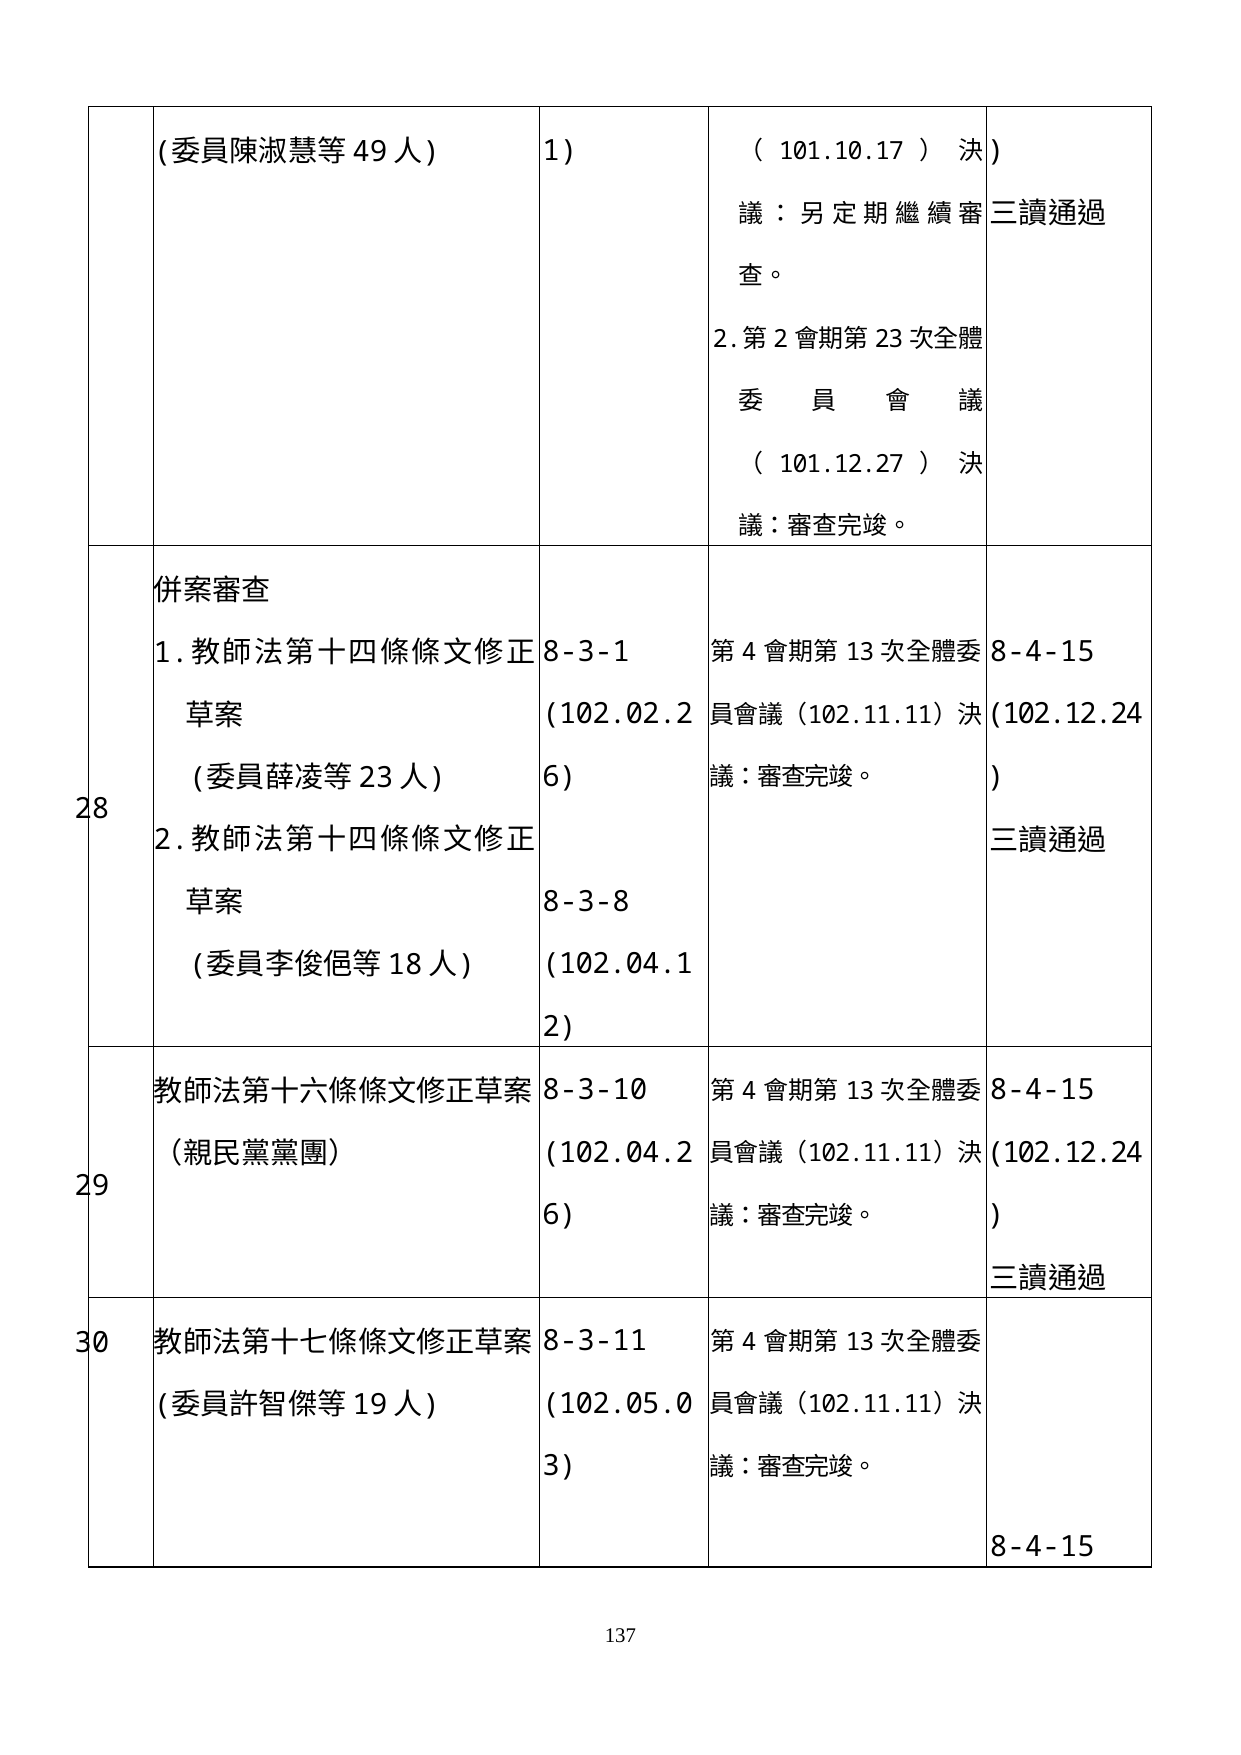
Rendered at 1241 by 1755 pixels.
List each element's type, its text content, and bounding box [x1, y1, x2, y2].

table_cell 第4會期第13次全體委員會議（102.11.11）決議：審查完竣。 [709, 1047, 986, 1297]
table_cell 併案審查 1.教師法第十四條條文修正草案 (委員薛凌等23人) 2.教師法第十四條條文修正草案 (委員李俊俋等18人) [154, 546, 539, 1046]
table_cell 第4會期第13次全體委員會議（102.11.11）決議：審查完竣。 [709, 546, 986, 1046]
table_cell [89, 1298, 153, 1566]
table_cell （101.10.17）決議：另定期繼續審查。 2.第2會期第23次全體委員會議（101.12.27）決議：審查完竣。 [709, 107, 986, 544]
table_cell 8-4-15 [987, 1298, 1151, 1566]
table_cell [89, 107, 153, 544]
table_cell 8-4-15 (102.12.24) 三讀通過 [987, 1047, 1151, 1297]
table_cell ) 三讀通過 [987, 107, 1151, 544]
table_cell [89, 1047, 153, 1297]
table_cell 第4會期第13次全體委員會議（102.11.11）決議：審查完竣。 [709, 1298, 986, 1566]
table_cell 8-4-15 (102.12.24) 三讀通過 [987, 546, 1151, 1046]
table_cell 教師法第十六條條文修正草案 （親民黨黨團） [154, 1047, 539, 1297]
table_cell 8-3-1 (102.02.26) 8-3-8 (102.04.12) [540, 546, 708, 1046]
table_cell 8-3-10 (102.04.26) [540, 1047, 708, 1297]
table_cell 1) [540, 107, 708, 544]
table_cell 8-3-11 (102.05.03) [540, 1298, 708, 1566]
table_cell (委員陳淑慧等49人) [154, 107, 539, 544]
table_cell 教師法第十七條條文修正草案 (委員許智傑等19人) [154, 1298, 539, 1566]
table_cell [89, 546, 153, 1046]
